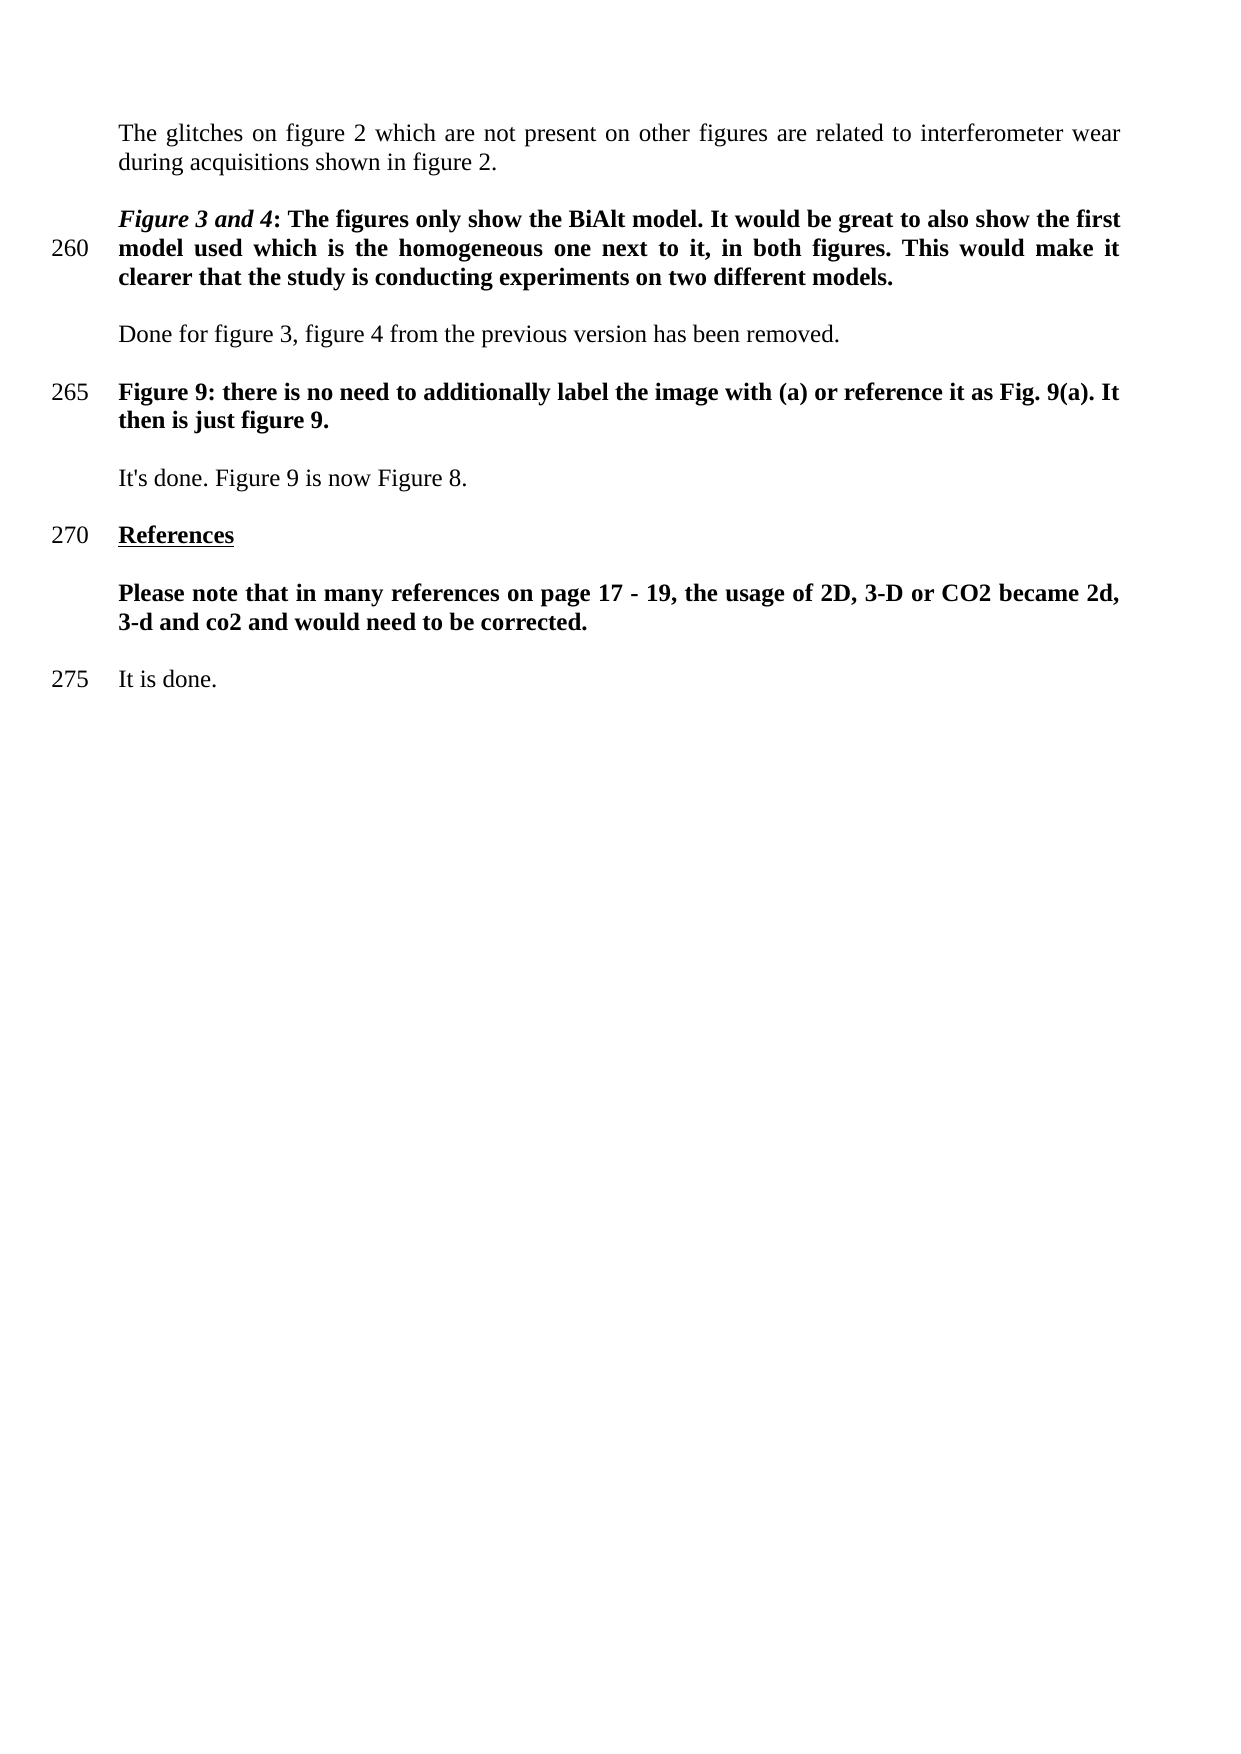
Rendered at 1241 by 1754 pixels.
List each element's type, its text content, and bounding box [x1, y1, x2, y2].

text Please note that in many references on page 17 - 19, the usage of 2D, 3-D or CO2 became 2d, 3-d and co2 and would need to be corrected. [118, 578, 1122, 636]
text Figure 3 and 4: The figures only show the BiAlt model. It would be great to also show the first model used which is the homogeneous one next to it, in both figures. This would make it clearer that the study is conducting experiments on two different models. [118, 204, 1122, 291]
text The glitches on figure 2 which are not present on other figures are related to interferometer wear during acquisitions shown in figure 2. [118, 118, 1122, 176]
text It's done. Figure 9 is now Figure 8. [118, 463, 1122, 492]
text It is done. [118, 664, 1122, 693]
text Done for figure 3, figure 4 from the previous version has been removed. [118, 319, 1122, 348]
text References [118, 521, 1122, 549]
text Figure 9: there is no need to additionally label the image with (a) or reference it as Fig. 9(a). It then is just figure 9. [118, 377, 1122, 434]
